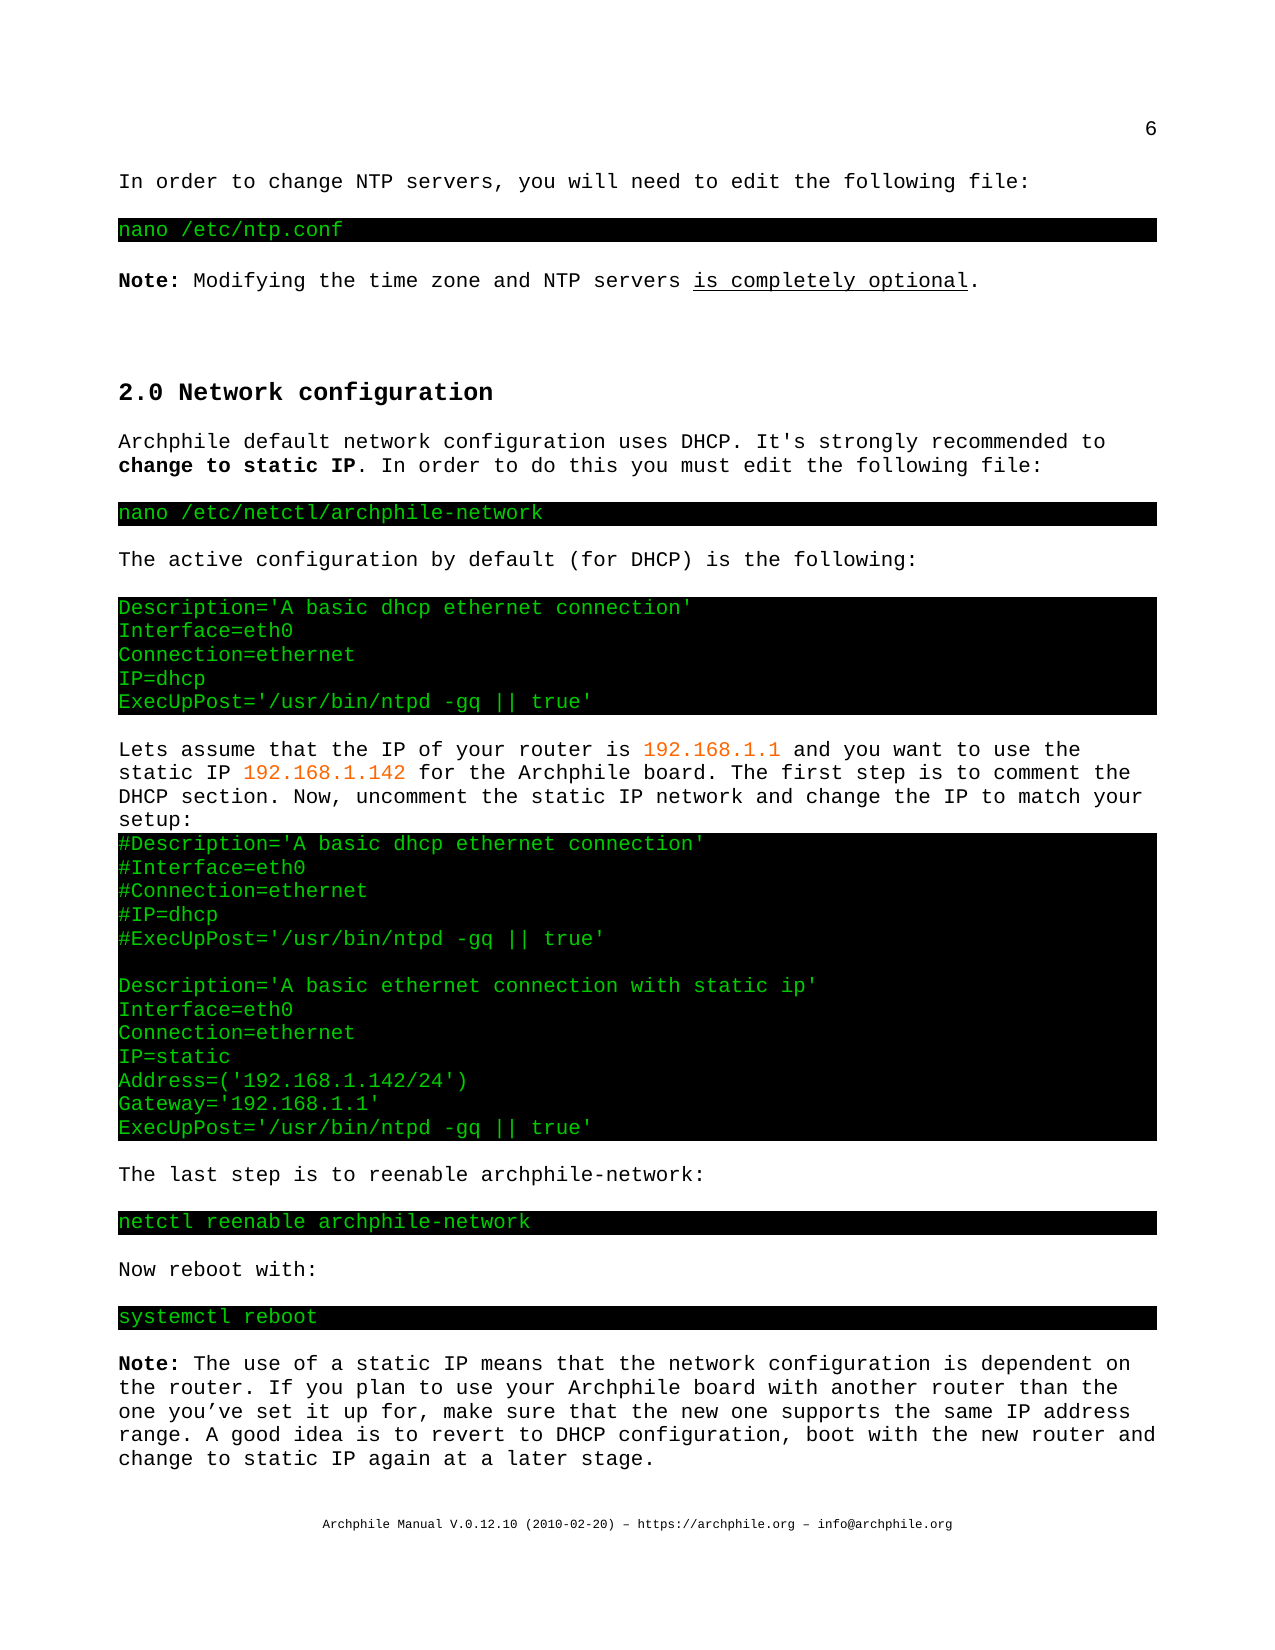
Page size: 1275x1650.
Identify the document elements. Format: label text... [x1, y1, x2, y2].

text Connection=ethernet [118, 1022, 1157, 1046]
text Note: The use of a static IP means that the network configuration is dependent on the router. If you plan to use your Archphile board with another router than the one you’ve set it up for, make sure that the new one supports the same IP address range. A good idea is to revert to DHCP configuration, boot with the new router and change to static IP again at a later stage. [118, 1353, 1157, 1472]
text Description='A basic dhcp ethernet connection' [118, 597, 1157, 620]
text nano /etc/netctl/archphile-network [118, 502, 1157, 526]
text Gateway='192.168.1.1' [118, 1093, 1157, 1117]
text The active configuration by default (for DHCP) is the following: [118, 549, 1157, 573]
text nano /etc/ntp.conf [118, 218, 1157, 242]
text IP=static [118, 1046, 1157, 1069]
text ExecUpPost='/usr/bin/ntpd -gq || true' [118, 691, 1157, 715]
text #Interface=eth0 [118, 857, 1157, 880]
text #Description='A basic dhcp ethernet connection' [118, 833, 1157, 857]
text systemctl reboot [118, 1306, 1157, 1330]
text 2.0 Network configuration [118, 379, 1157, 407]
text In order to change NTP servers, you will need to edit the following file: [118, 171, 1157, 195]
text Now reboot with: [118, 1259, 1157, 1282]
text Note: Modifying the time zone and NTP servers is completely optional. [118, 271, 1157, 294]
text Lets assume that the IP of your router is 192.168.1.1 and you want to use the static IP 192.168.1.142 for the Archphile board. The first step is to comment the DHCP section. Now, uncomment the static IP network and change the IP to match your setup: [118, 738, 1157, 833]
text IP=dhcp [118, 668, 1157, 691]
text ExecUpPost='/usr/bin/ntpd -gq || true' [118, 1117, 1157, 1141]
text netctl reenable archphile-network [118, 1211, 1157, 1235]
text #Connection=ethernet [118, 880, 1157, 904]
text Connection=ethernet [118, 644, 1157, 668]
text The last step is to reenable archphile-network: [118, 1164, 1157, 1188]
text #ExecUpPost='/usr/bin/ntpd -gq || true' [118, 928, 1157, 951]
text Archphile default network configuration uses DHCP. It's strongly recommended to change to static IP. In order to do this you must edit the following file: [118, 431, 1157, 478]
text #IP=dhcp [118, 904, 1157, 928]
text Interface=eth0 [118, 999, 1157, 1022]
text Interface=eth0 [118, 620, 1157, 644]
text Address=('192.168.1.142/24') [118, 1069, 1157, 1093]
text Description='A basic ethernet connection with static ip' [118, 975, 1157, 999]
